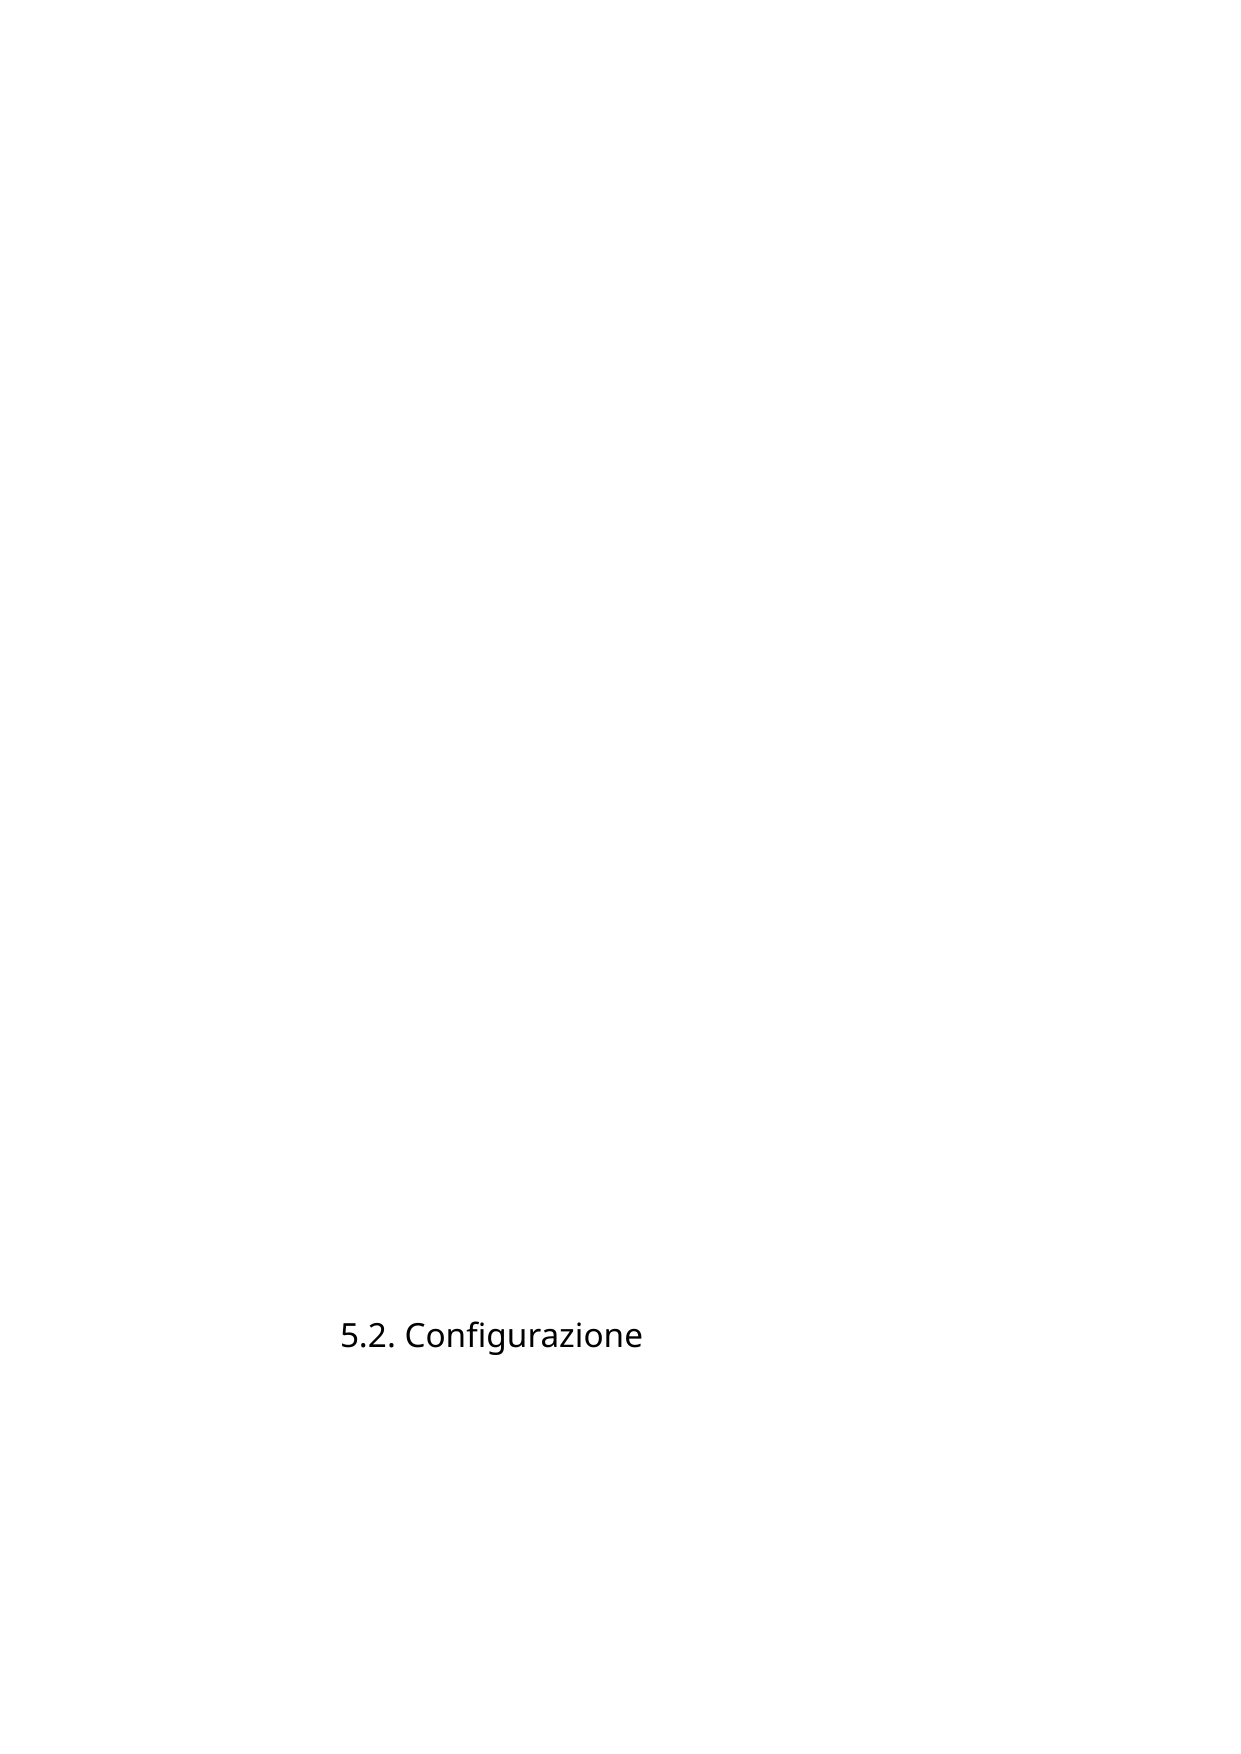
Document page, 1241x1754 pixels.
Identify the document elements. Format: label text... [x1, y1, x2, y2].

text 5.2. Configurazione [340, 1312, 1122, 1357]
